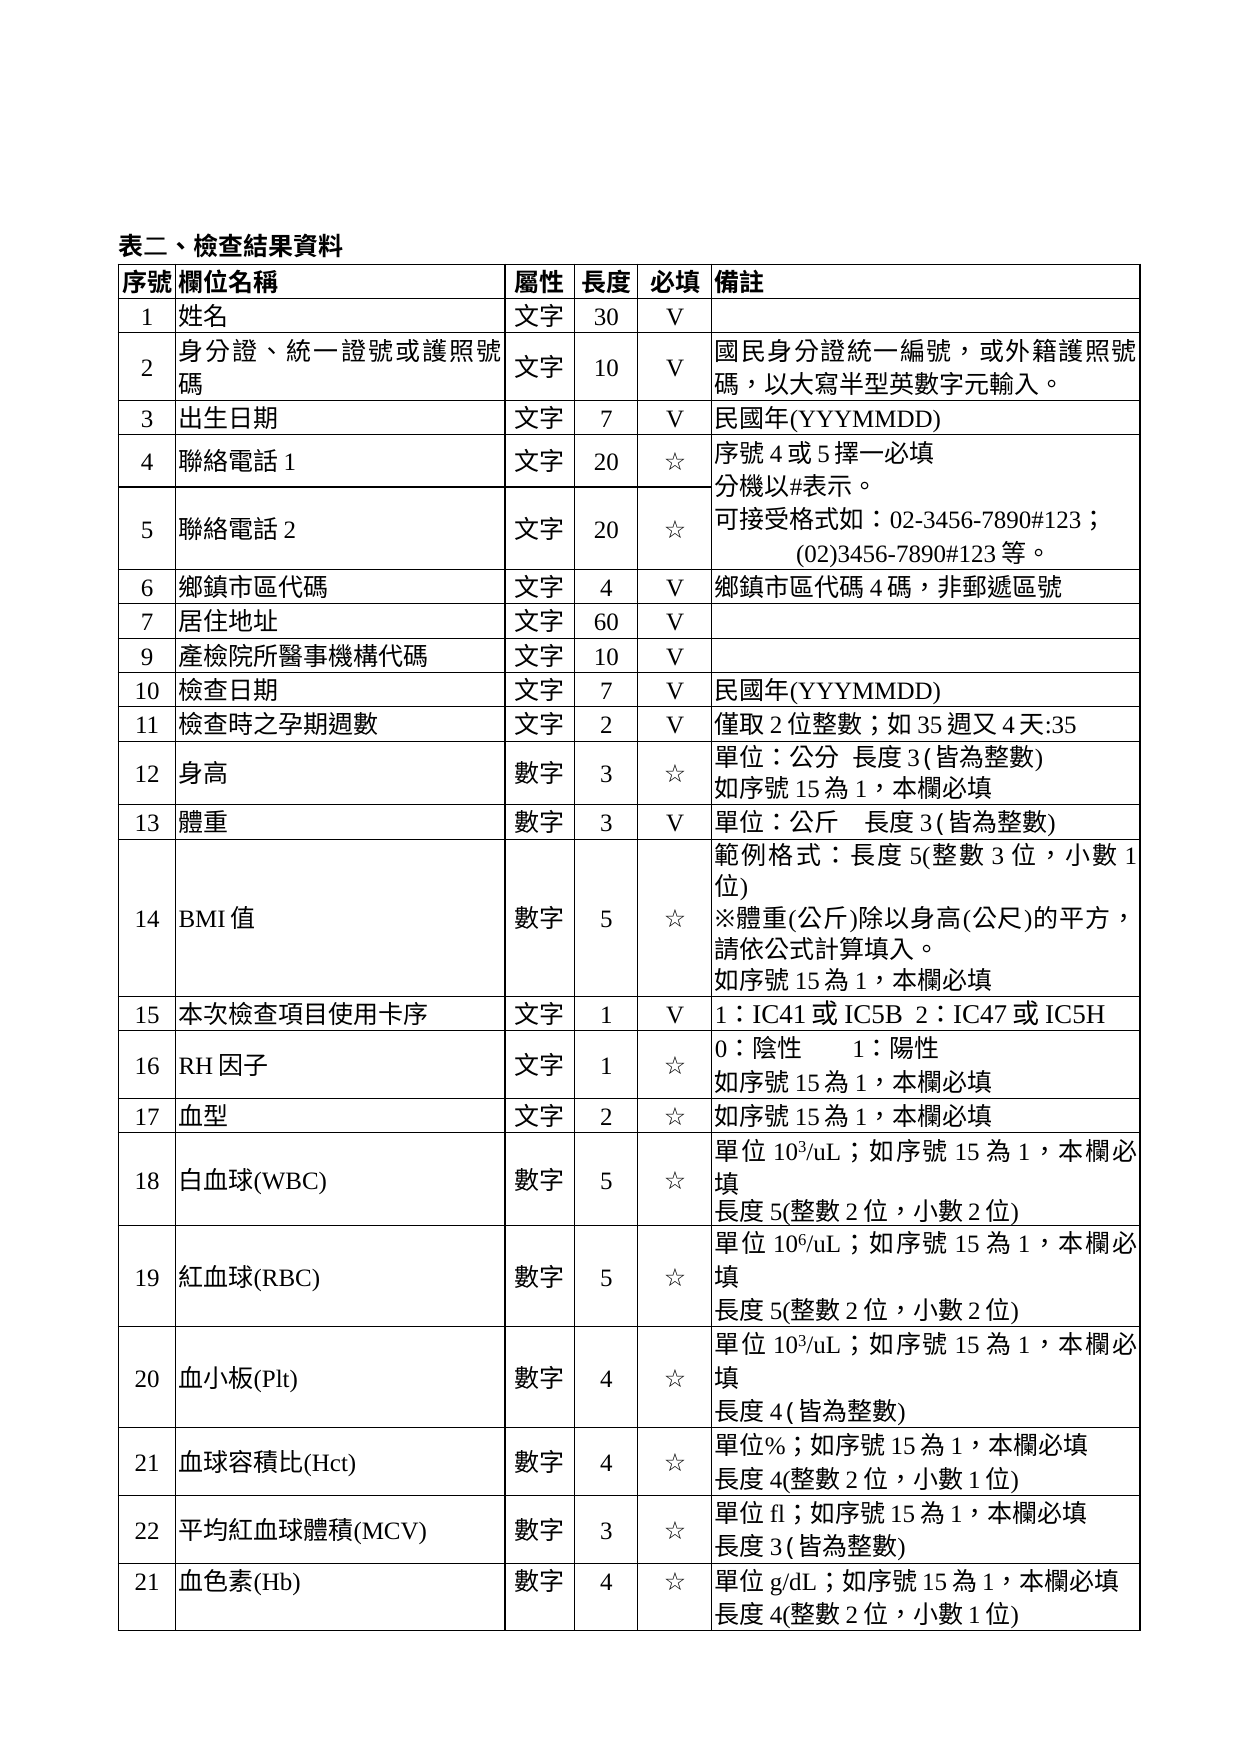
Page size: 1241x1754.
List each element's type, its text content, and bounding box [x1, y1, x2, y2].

table_cell ☆ [638, 1428, 711, 1495]
table_cell 身分證、統一證號或護照號碼 [176, 333, 504, 400]
table_cell 數字 [506, 742, 574, 804]
table_cell 30 [575, 299, 637, 332]
table_cell 居住地址 [176, 604, 504, 637]
table_cell ☆ [638, 1327, 711, 1427]
table_cell ☆ [638, 1496, 711, 1562]
table_cell 單位103/uL；如序號15為1，本欄必填 長度5(整數2位，小數2位) [712, 1133, 1139, 1225]
table_cell 血色素(Hb) [176, 1564, 504, 1630]
table_cell 單位fl；如序號15為1，本欄必填 長度3(皆為整數) [712, 1496, 1139, 1562]
table_cell 18 [119, 1133, 175, 1225]
table_cell ☆ [638, 1031, 711, 1098]
table_cell 12 [119, 742, 175, 804]
table_cell V [638, 604, 711, 637]
table_cell 白血球(WBC) [176, 1133, 504, 1225]
table_cell 單位103/uL；如序號15為1，本欄必填 長度4(皆為整數) [712, 1327, 1139, 1427]
table_cell 1：IC41或IC5B 2：IC47或IC5H [712, 997, 1139, 1030]
table_cell V [638, 401, 711, 434]
table_cell 1 [575, 997, 637, 1030]
table_cell 19 [119, 1226, 175, 1326]
table_cell 7 [575, 401, 637, 434]
table_cell 文字 [506, 673, 574, 706]
table_cell 3 [575, 742, 637, 804]
table_cell 血球容積比(Hct) [176, 1428, 504, 1495]
table_cell 身高 [176, 742, 504, 804]
table_cell 平均紅血球體積(MCV) [176, 1496, 504, 1562]
table_cell 5 [575, 1133, 637, 1225]
table_cell 鄉鎮市區代碼 [176, 570, 504, 603]
table_cell 紅血球(RBC) [176, 1226, 504, 1326]
table_cell BMI值 [176, 840, 504, 996]
table_cell 聯絡電話2 [176, 488, 504, 569]
table_cell 10 [119, 673, 175, 706]
table_cell V [638, 333, 711, 400]
table_cell 1 [575, 1031, 637, 1098]
table_cell 數字 [506, 1133, 574, 1225]
table_cell ☆ [638, 1226, 711, 1326]
table_cell 5 [575, 1226, 637, 1326]
table_cell 17 [119, 1099, 175, 1132]
table_header 屬性 [506, 265, 574, 298]
table_cell ☆ [638, 1099, 711, 1132]
table_cell ☆ [638, 1133, 711, 1225]
table_cell 7 [119, 604, 175, 637]
table_cell 姓名 [176, 299, 504, 332]
table_cell 7 [575, 673, 637, 706]
table_cell [712, 639, 1139, 672]
table_cell 2 [575, 707, 637, 741]
table_cell 聯絡電話1 [176, 435, 504, 486]
table_cell 文字 [506, 435, 574, 486]
table_cell 4 [119, 435, 175, 486]
table_cell 13 [119, 805, 175, 838]
table_cell 3 [575, 1496, 637, 1562]
table_cell 數字 [506, 1226, 574, 1326]
table_cell 14 [119, 840, 175, 996]
table_cell ☆ [638, 742, 711, 804]
table_cell V [638, 639, 711, 672]
table_cell 單位%；如序號15為1，本欄必填 長度4(整數2位，小數1位) [712, 1428, 1139, 1495]
table_cell 文字 [506, 570, 574, 603]
table_cell 文字 [506, 604, 574, 637]
table_cell 文字 [506, 401, 574, 434]
table_cell 檢查時之孕期週數 [176, 707, 504, 741]
table_cell 16 [119, 1031, 175, 1098]
table_cell 2 [575, 1099, 637, 1132]
table_header 必填 [638, 265, 711, 298]
table_cell 4 [575, 1428, 637, 1495]
table_cell V [638, 570, 711, 603]
table_cell RH因子 [176, 1031, 504, 1098]
table_cell ☆ [638, 435, 711, 486]
table_cell V [638, 997, 711, 1030]
table_cell V [638, 673, 711, 706]
table_cell 單位：公斤 長度3(皆為整數) [712, 805, 1139, 838]
table_cell V [638, 805, 711, 838]
table_cell 體重 [176, 805, 504, 838]
table_cell 20 [575, 435, 637, 486]
table_cell 22 [119, 1496, 175, 1562]
table_cell 60 [575, 604, 637, 637]
table_cell 20 [119, 1327, 175, 1427]
table_cell 文字 [506, 997, 574, 1030]
table_cell 4 [575, 570, 637, 603]
table_cell 產檢院所醫事機構代碼 [176, 639, 504, 672]
table_cell 鄉鎮市區代碼4碼，非郵遞區號 [712, 570, 1139, 603]
table_cell [712, 299, 1139, 332]
table_cell 僅取2位整數；如35週又4天:35 [712, 707, 1139, 741]
table_cell 序號4或5擇一必填 分機以#表示。 可接受格式如：02-3456-7890#123； (02)3456-7890#123等。 [712, 435, 1139, 569]
table_cell 21 [119, 1428, 175, 1495]
table_cell ☆ [638, 840, 711, 996]
table_cell 0：陰性 1：陽性 如序號15為1，本欄必填 [712, 1031, 1139, 1098]
table_cell 數字 [506, 805, 574, 838]
table_cell 3 [575, 805, 637, 838]
table_cell 民國年(YYYMMDD) [712, 673, 1139, 706]
table_cell 文字 [506, 707, 574, 741]
table_cell 數字 [506, 1327, 574, 1427]
table_cell V [638, 299, 711, 332]
table_cell 單位106/uL；如序號15為1，本欄必填 長度5(整數2位，小數2位) [712, 1226, 1139, 1326]
text 表二、檢查結果資料 [118, 222, 1122, 263]
table_cell 血小板(Plt) [176, 1327, 504, 1427]
table_cell 數字 [506, 1428, 574, 1495]
table_cell V [638, 707, 711, 741]
table_cell 文字 [506, 299, 574, 332]
table_cell 檢查日期 [176, 673, 504, 706]
table_header 欄位名稱 [176, 265, 504, 298]
table_cell 10 [575, 333, 637, 400]
table_cell 範例格式：長度5(整數3位，小數1位) ※體重(公斤)除以身高(公尺)的平方，請依公式計算填入。 如序號15為1，本欄必填 [712, 840, 1139, 996]
table_cell 本次檢查項目使用卡序 [176, 997, 504, 1030]
table_cell 單位：公分 長度3(皆為整數) 如序號15為1，本欄必填 [712, 742, 1139, 804]
table_cell [712, 604, 1139, 637]
table_cell 6 [119, 570, 175, 603]
table_cell 11 [119, 707, 175, 741]
table_cell 9 [119, 639, 175, 672]
table_cell 4 [575, 1327, 637, 1427]
table_cell 4 [575, 1564, 637, 1630]
table_cell 單位g/dL；如序號15為1，本欄必填 長度4(整數2位，小數1位) [712, 1564, 1139, 1630]
table_cell 10 [575, 639, 637, 672]
table_cell 文字 [506, 333, 574, 400]
table_cell 15 [119, 997, 175, 1030]
table_header 備註 [712, 265, 1139, 298]
table_cell ☆ [638, 488, 711, 569]
table_cell 數字 [506, 840, 574, 996]
table_cell 21 [119, 1564, 175, 1630]
table_header 長度 [575, 265, 637, 298]
table_header 序號 [119, 265, 175, 298]
table_cell 數字 [506, 1496, 574, 1562]
table_cell 3 [119, 401, 175, 434]
table_cell 文字 [506, 1099, 574, 1132]
table_cell 文字 [506, 488, 574, 569]
table_cell 國民身分證統一編號，或外籍護照號碼，以大寫半型英數字元輸入。 [712, 333, 1139, 400]
table_cell 5 [119, 488, 175, 569]
table_cell 5 [575, 840, 637, 996]
table_cell 文字 [506, 1031, 574, 1098]
table_cell ☆ [638, 1564, 711, 1630]
table_cell 血型 [176, 1099, 504, 1132]
table_cell 文字 [506, 639, 574, 672]
table_cell 民國年(YYYMMDD) [712, 401, 1139, 434]
table_cell 如序號15為1，本欄必填 [712, 1099, 1139, 1132]
table_cell 20 [575, 488, 637, 569]
table_cell 出生日期 [176, 401, 504, 434]
table_cell 1 [119, 299, 175, 332]
table_cell 數字 [506, 1564, 574, 1630]
table_cell 2 [119, 333, 175, 400]
